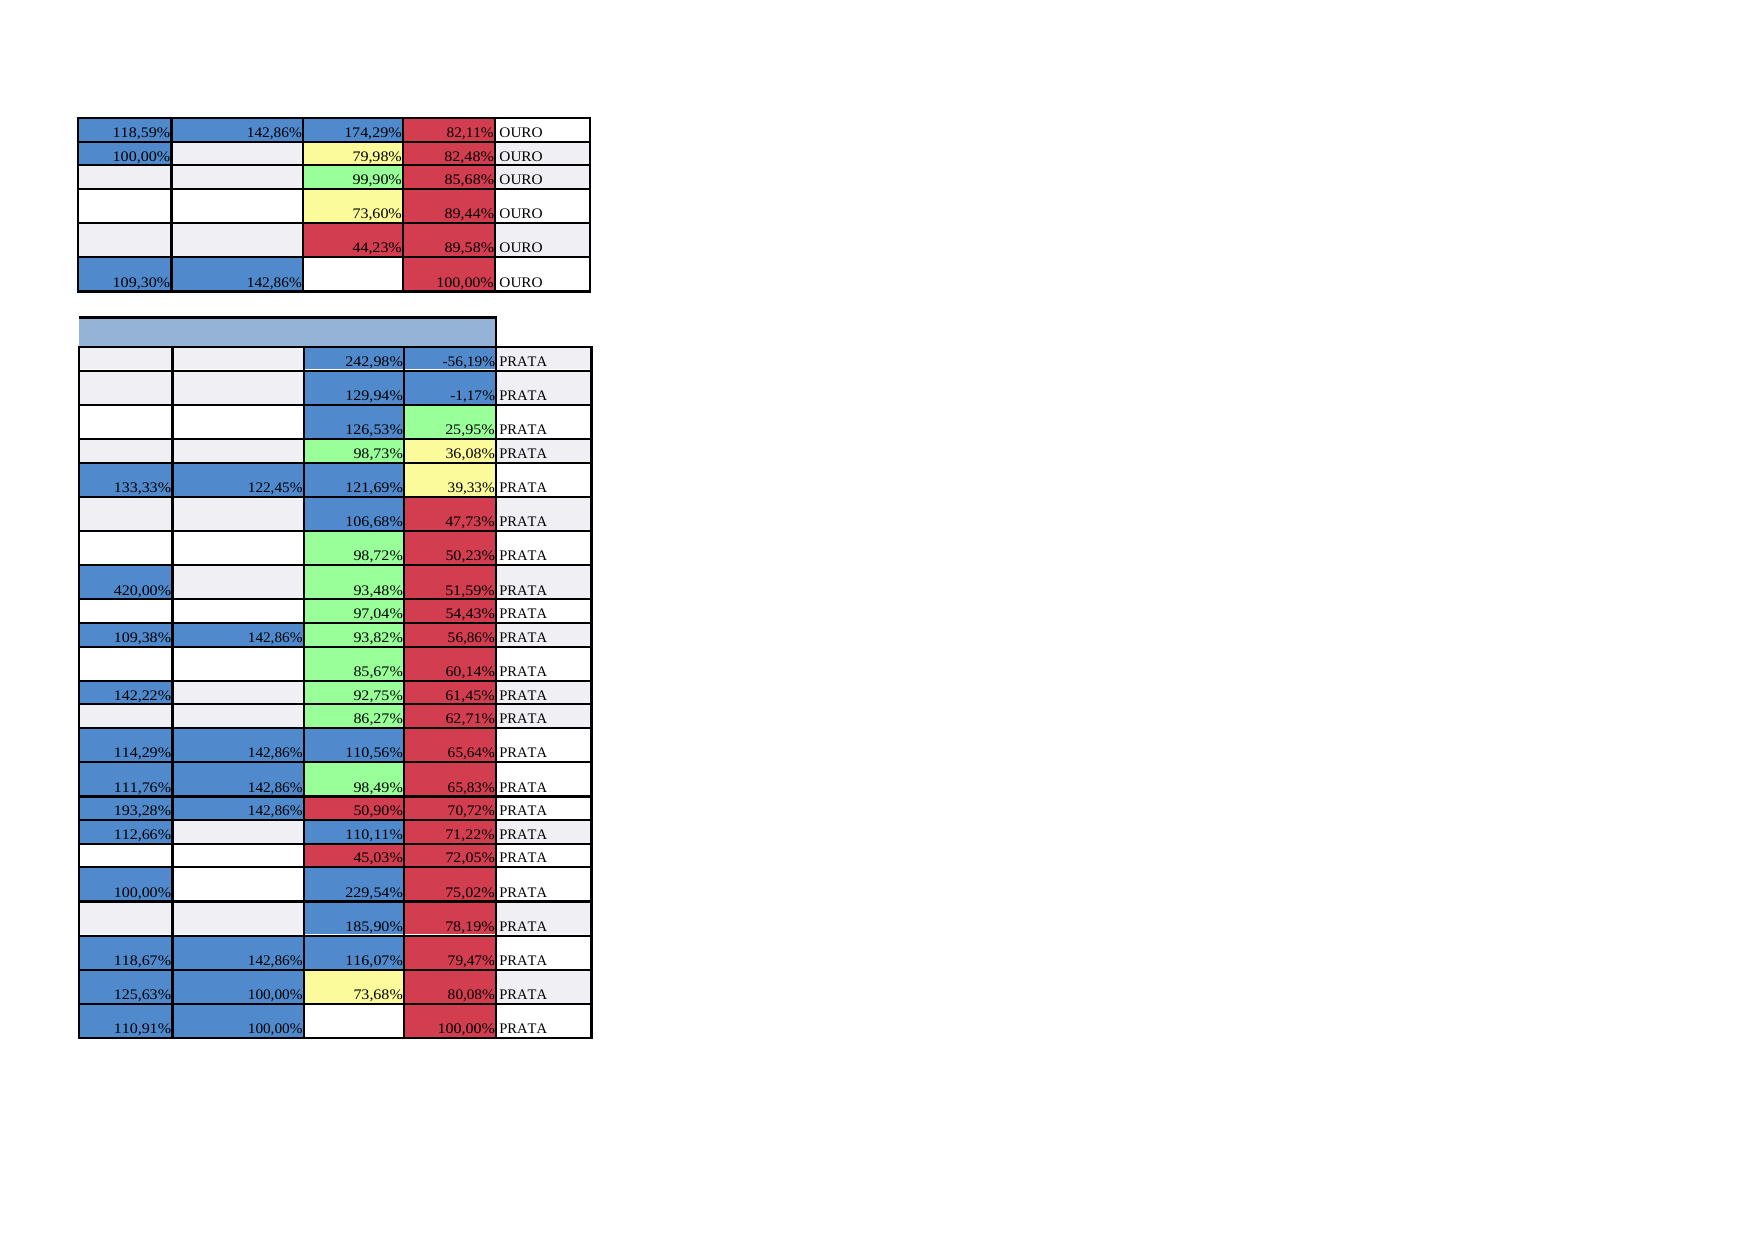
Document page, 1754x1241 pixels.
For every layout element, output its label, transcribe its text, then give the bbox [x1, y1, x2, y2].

table_cell [174, 406, 303, 438]
table_cell OURO [496, 143, 589, 164]
table_cell PRATA [497, 624, 590, 646]
table_cell 92,75% [305, 682, 403, 703]
table_cell -56,19% [405, 348, 495, 369]
table_header 118,59% [79, 119, 170, 141]
table_cell 61,45% [405, 682, 495, 703]
table_cell 111,76% [80, 763, 171, 795]
table_cell 142,86% [174, 798, 303, 819]
table_header 174,29% [304, 119, 402, 141]
table_cell [174, 821, 303, 843]
table_cell [80, 903, 171, 934]
table_cell 75,02% [405, 868, 495, 900]
table_cell 71,22% [405, 821, 495, 843]
table_cell PRATA [497, 868, 590, 900]
table_cell 85,67% [305, 648, 403, 680]
table_cell [173, 143, 302, 164]
table_cell 39,33% [405, 464, 495, 496]
table_cell 420,00% [80, 566, 171, 598]
table_cell [80, 705, 171, 727]
table_cell 36,08% [405, 440, 495, 462]
table_cell 118,67% [80, 937, 171, 969]
table_cell 142,86% [174, 624, 303, 646]
table_cell [174, 705, 303, 727]
table_cell [173, 166, 302, 188]
table_cell [80, 498, 171, 530]
table_cell 133,33% [80, 464, 171, 496]
table_header OURO [496, 119, 589, 141]
table_cell PRATA [497, 464, 590, 496]
table_cell 79,98% [304, 143, 402, 164]
table_cell [304, 258, 402, 290]
table_cell [80, 348, 171, 369]
table_cell [80, 532, 171, 564]
table_cell 70,72% [405, 798, 495, 819]
table_cell [79, 224, 170, 256]
table_cell 126,53% [305, 406, 403, 438]
table_cell 44,23% [304, 224, 402, 256]
table_cell 51,59% [405, 566, 495, 598]
table_cell 129,94% [305, 372, 403, 404]
table_cell OURO [496, 258, 589, 290]
table_cell PRATA [497, 348, 590, 369]
table_cell [174, 648, 303, 680]
table_cell PRATA [497, 763, 590, 795]
table_cell 112,66% [80, 821, 171, 843]
table_cell [79, 190, 170, 222]
table_cell 98,72% [305, 532, 403, 564]
table_cell OURO [496, 224, 589, 256]
table_cell PRATA [497, 845, 590, 866]
table_cell 97,04% [305, 600, 403, 622]
table_cell 229,54% [305, 868, 403, 900]
table_header [79, 319, 495, 346]
table_cell 110,91% [80, 1005, 171, 1037]
table_cell 242,98% [305, 348, 403, 369]
table_cell [174, 600, 303, 622]
table_cell [80, 600, 171, 622]
table_cell 142,86% [174, 729, 303, 761]
table_cell 65,64% [405, 729, 495, 761]
table_cell 65,83% [405, 763, 495, 795]
table_cell 89,58% [404, 224, 494, 256]
table_cell 89,44% [404, 190, 494, 222]
table_cell 93,82% [305, 624, 403, 646]
table_header [497, 316, 591, 346]
table_cell 110,11% [305, 821, 403, 843]
table_cell 79,47% [405, 937, 495, 969]
table_cell 50,90% [305, 798, 403, 819]
table_cell PRATA [497, 682, 590, 703]
table_cell [174, 682, 303, 703]
table_cell 99,90% [304, 166, 402, 188]
table_cell PRATA [497, 372, 590, 404]
table_cell 142,86% [173, 258, 302, 290]
table_cell 121,69% [305, 464, 403, 496]
table_cell [80, 406, 171, 438]
table_cell 142,22% [80, 682, 171, 703]
table_cell [173, 224, 302, 256]
table_cell PRATA [497, 937, 590, 969]
table_cell [80, 372, 171, 404]
table_cell [80, 845, 171, 866]
table_cell PRATA [497, 798, 590, 819]
table_cell [174, 845, 303, 866]
table_cell PRATA [497, 440, 590, 462]
table_cell [174, 868, 303, 900]
table_cell 109,38% [80, 624, 171, 646]
table_cell 100,00% [405, 1005, 495, 1037]
table_cell [174, 372, 303, 404]
table_cell 142,86% [174, 937, 303, 969]
table_cell 47,73% [405, 498, 495, 530]
table_cell 54,43% [405, 600, 495, 622]
table_cell 45,03% [305, 845, 403, 866]
table_cell PRATA [497, 821, 590, 843]
table_cell [79, 166, 170, 188]
table_cell 25,95% [405, 406, 495, 438]
table_cell 109,30% [79, 258, 170, 290]
table_cell [174, 498, 303, 530]
table_cell 125,63% [80, 971, 171, 1003]
table_cell [174, 566, 303, 598]
table_cell [174, 440, 303, 462]
table_cell PRATA [497, 532, 590, 564]
table_cell [80, 648, 171, 680]
table_cell PRATA [497, 705, 590, 727]
table_cell 73,68% [305, 971, 403, 1003]
table_cell PRATA [497, 903, 590, 934]
table_cell 116,07% [305, 937, 403, 969]
table_cell 93,48% [305, 566, 403, 598]
table_cell 78,19% [405, 903, 495, 934]
table_cell [174, 532, 303, 564]
table_cell 56,86% [405, 624, 495, 646]
table_cell 100,00% [80, 868, 171, 900]
table_cell 98,49% [305, 763, 403, 795]
table_cell PRATA [497, 648, 590, 680]
table_header 82,11% [404, 119, 494, 141]
table_cell 185,90% [305, 903, 403, 934]
table_cell 193,28% [80, 798, 171, 819]
table_cell [174, 903, 303, 934]
table_cell 122,45% [174, 464, 303, 496]
table_cell 100,00% [79, 143, 170, 164]
table_header 142,86% [173, 119, 302, 141]
table_cell 114,29% [80, 729, 171, 761]
table_cell 62,71% [405, 705, 495, 727]
table_cell [174, 348, 303, 369]
table_cell 85,68% [404, 166, 494, 188]
table_cell [173, 190, 302, 222]
table_cell PRATA [497, 729, 590, 761]
table_cell 80,08% [405, 971, 495, 1003]
table_cell 72,05% [405, 845, 495, 866]
table_cell 82,48% [404, 143, 494, 164]
table_cell PRATA [497, 498, 590, 530]
table_cell 98,73% [305, 440, 403, 462]
table_cell [80, 440, 171, 462]
table_cell OURO [496, 190, 589, 222]
table_cell [305, 1005, 403, 1037]
table_cell PRATA [497, 971, 590, 1003]
table_cell 86,27% [305, 705, 403, 727]
table_cell 100,00% [174, 971, 303, 1003]
table_cell 60,14% [405, 648, 495, 680]
table_cell 106,68% [305, 498, 403, 530]
table_cell 73,60% [304, 190, 402, 222]
table_cell OURO [496, 166, 589, 188]
table_cell PRATA [497, 600, 590, 622]
table_cell 100,00% [174, 1005, 303, 1037]
table_cell 110,56% [305, 729, 403, 761]
table_cell 50,23% [405, 532, 495, 564]
table_cell 100,00% [404, 258, 494, 290]
table_cell PRATA [497, 406, 590, 438]
table_cell 142,86% [174, 763, 303, 795]
table_cell -1,17% [405, 372, 495, 404]
table_cell PRATA [497, 1005, 590, 1037]
table_cell PRATA [497, 566, 590, 598]
